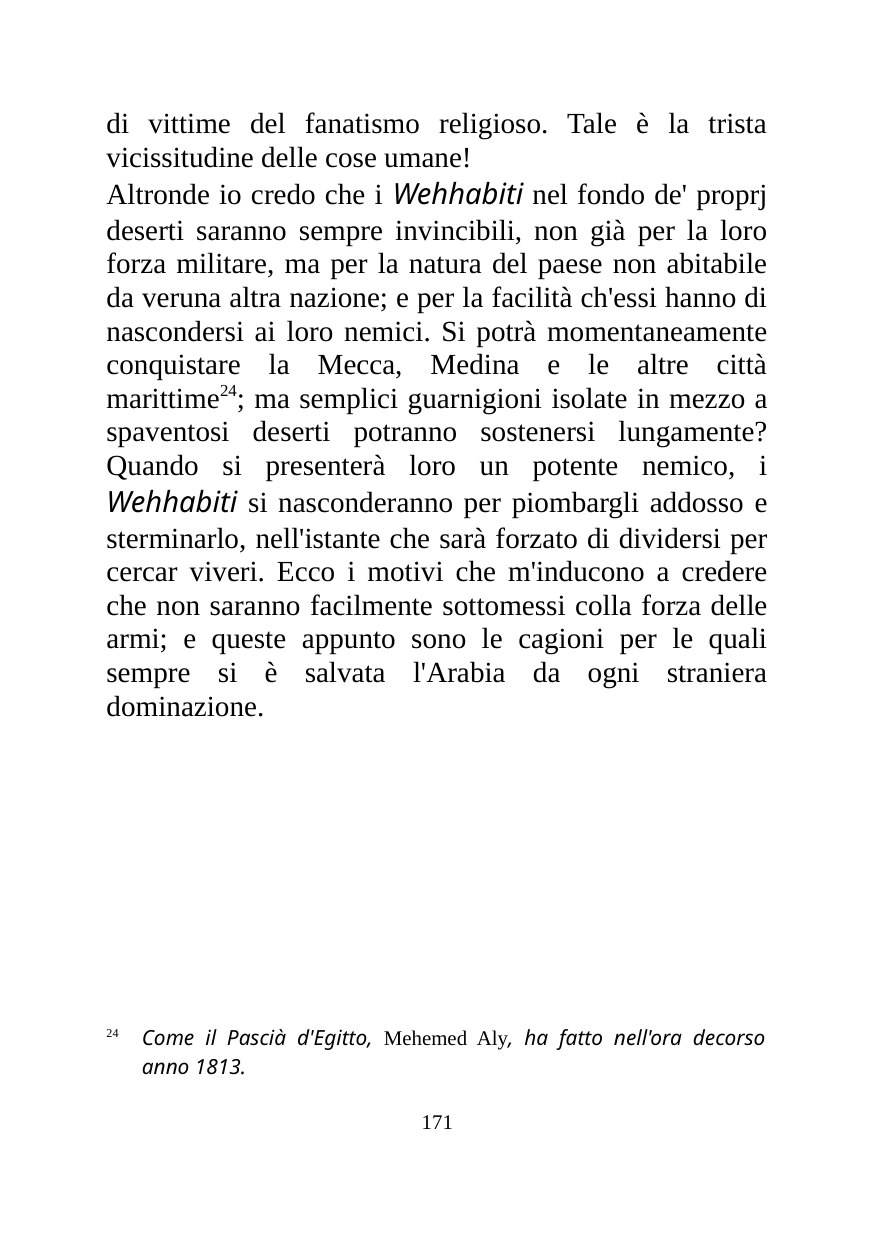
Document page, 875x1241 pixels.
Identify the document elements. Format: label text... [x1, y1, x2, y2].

text Altronde io credo che i Wehhabiti nel fondo de' proprj deserti saranno sempre invincibili, non già per la loro forza militare, ma per la natura del paese non abitabile da veruna altra nazione; e per la facilità ch'essi hanno di nascondersi ai loro nemici. Si potrà momentaneamente conquistare la Mecca, Medina e le altre città marittime; ma semplici guarnigioni isolate in mezzo a spaventosi deserti potranno sostenersi lungamente? Quando si presenterà loro un potente nemico, i Wehhabiti si nasconderanno per piombargli addosso e sterminarlo, nell'istante che sarà forzato di dividersi per cercar viveri. Ecco i motivi che m'inducono a credere che non saranno facilmente sottomessi colla forza delle armi; e queste appunto sono le cagioni per le quali sempre si è salvata l'Arabia da ogni straniera dominazione. [106, 173, 768, 722]
text Come il Pascià d'Egitto, Mehemed Aly, ha fatto nell'ora decorso anno 1813. [106, 1023, 768, 1080]
text di vittime del fanatismo religioso. Tale è la trista vicissitudine delle cose umane! [106, 106, 768, 173]
